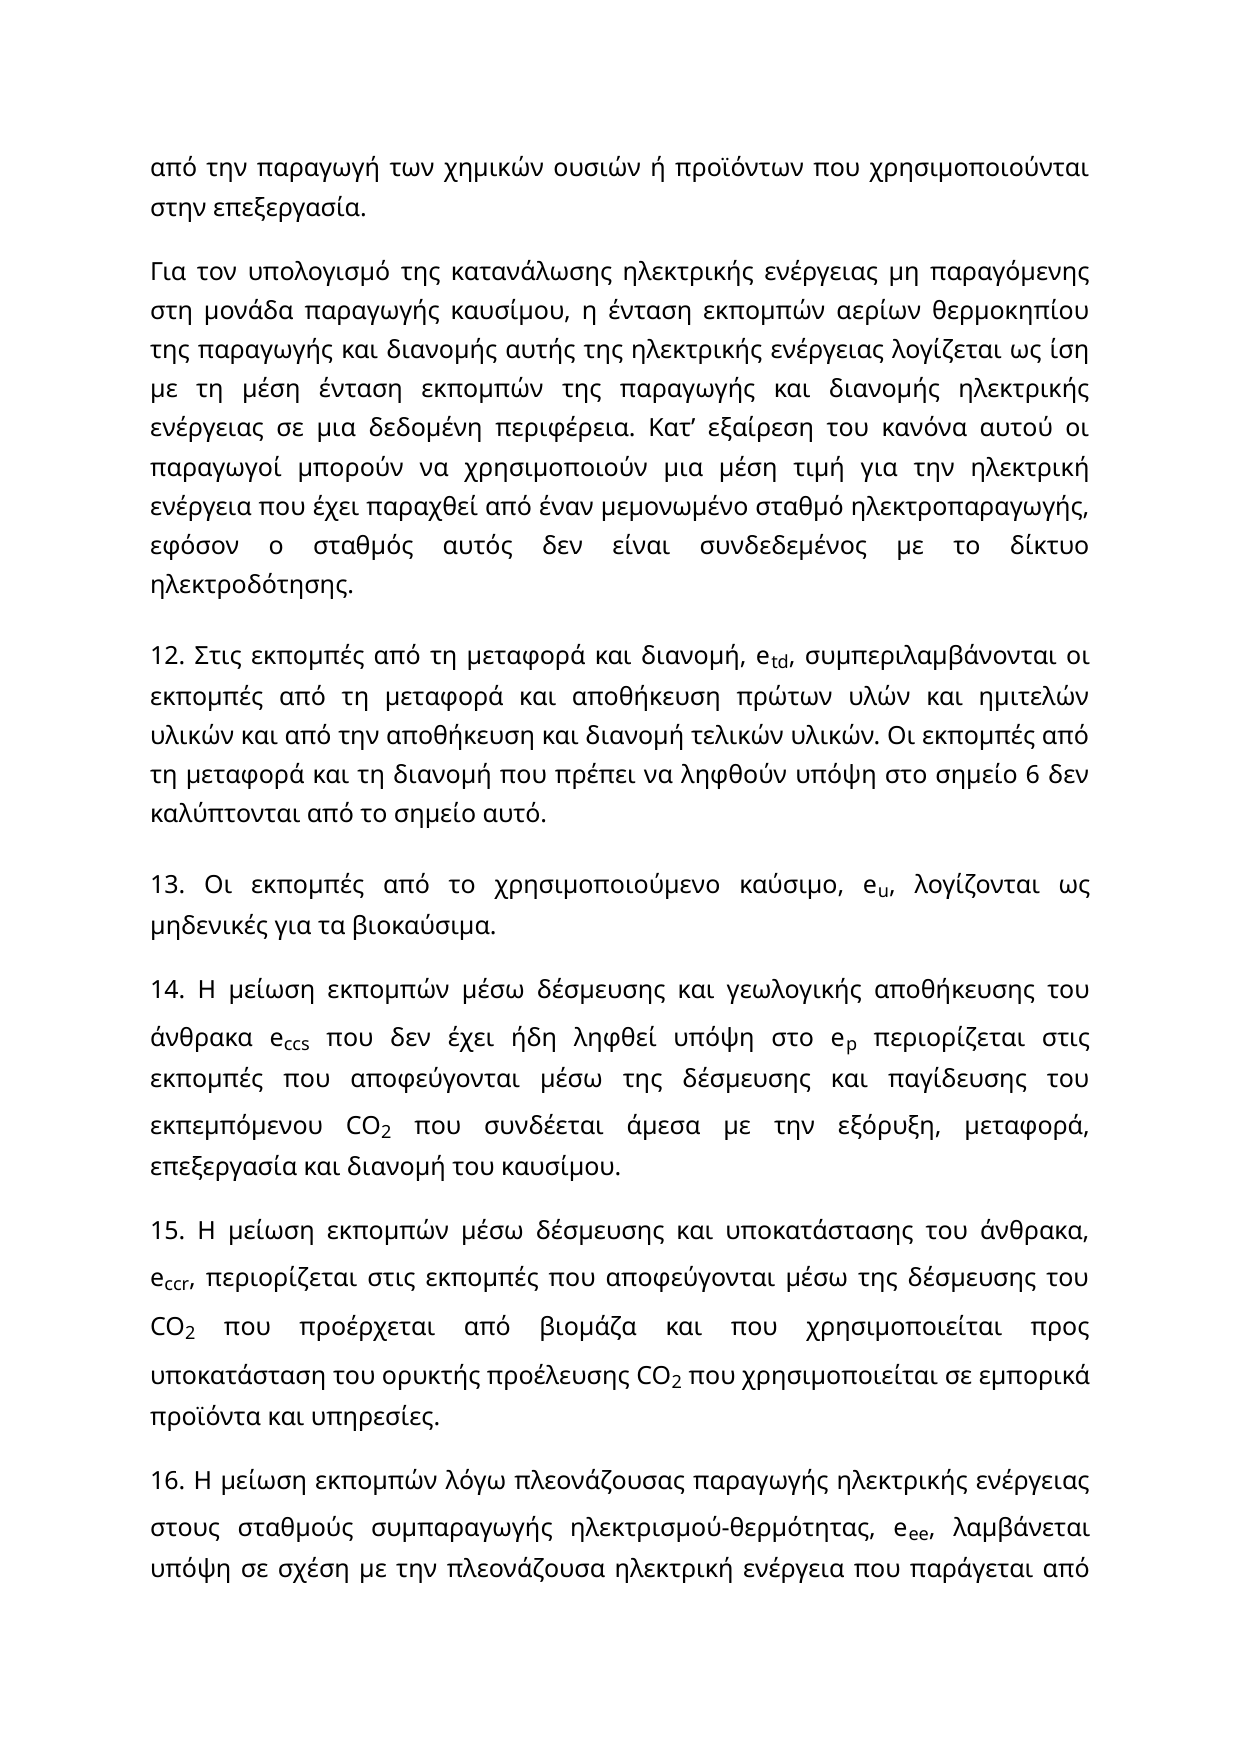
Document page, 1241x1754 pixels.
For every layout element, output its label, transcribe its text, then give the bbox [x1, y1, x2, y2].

text 15. Η μείωση εκπομπών μέσω δέσμευσης και υποκατάστασης του άνθρακα, eccr, περιορίζεται στις εκπομπές που αποφεύγονται μέσω της δέσμευσης του CO2 που προέρχεται από βιομάζα και που χρησιμοποιείται προς υποκατάσταση του ορυκτής προέλευσης CO2 που χρησιμοποιείται σε εμπορικά προϊόντα και υπηρεσίες. [150, 1212, 1090, 1433]
text 12. Στις εκπομπές από τη μεταφορά και διανομή, etd, συμπεριλαμβάνονται οι εκπομπές από τη μεταφορά και αποθήκευση πρώτων υλών και ημιτελών υλικών και από την αποθήκευση και διανομή τελικών υλικών. Οι εκπομπές από τη μεταφορά και τη διανομή που πρέπει να ληφθούν υπόψη στο σημείο 6 δεν καλύπτονται από το σημείο αυτό. [150, 631, 1090, 830]
text 13. Οι εκπομπές από το χρησιμοποιούμενο καύσιμο, eu, λογίζονται ως μηδενικές για τα βιοκαύσιμα. [150, 860, 1090, 942]
text 16. Η μείωση εκπομπών λόγω πλεονάζουσας παραγωγής ηλεκτρικής ενέργειας στους σταθμούς συμπαραγωγής ηλεκτρισμού-θερμότητας, eee, λαμβάνεται υπόψη σε σχέση με την πλεονάζουσα ηλεκτρική ενέργεια που παράγεται από [150, 1463, 1090, 1585]
text 14. Η μείωση εκπομπών μέσω δέσμευσης και γεωλογικής αποθήκευσης του άνθρακα eccs που δεν έχει ήδη ληφθεί υπόψη στο ep περιορίζεται στις εκπομπές που αποφεύγονται μέσω της δέσμευσης και παγίδευσης του εκπεμπόμενου CO2 που συνδέεται άμεσα με την εξόρυξη, μεταφορά, επεξεργασία και διανομή του καυσίμου. [150, 972, 1090, 1182]
text από την παραγωγή των χημικών ουσιών ή προϊόντων που χρησιμοποιούνται στην επεξεργασία. [150, 150, 1090, 223]
text Για τον υπολογισμό της κατανάλωσης ηλεκτρικής ενέργειας μη παραγόμενης στη μονάδα παραγωγής καυσίμου, η ένταση εκπομπών αερίων θερμοκηπίου της παραγωγής και διανομής αυτής της ηλεκτρικής ενέργειας λογίζεται ως ίση με τη μέση ένταση εκπομπών της παραγωγής και διανομής ηλεκτρικής ενέργειας σε μια δεδομένη περιφέρεια. Κατ’ εξαίρεση του κανόνα αυτού οι παραγωγοί μπορούν να χρησιμοποιούν μια μέση τιμή για την ηλεκτρική ενέργεια που έχει παραχθεί από έναν μεμονωμένο σταθμό ηλεκτροπαραγωγής, εφόσον ο σταθμός αυτός δεν είναι συνδεδεμένος με το δίκτυο ηλεκτροδότησης. [150, 253, 1090, 601]
